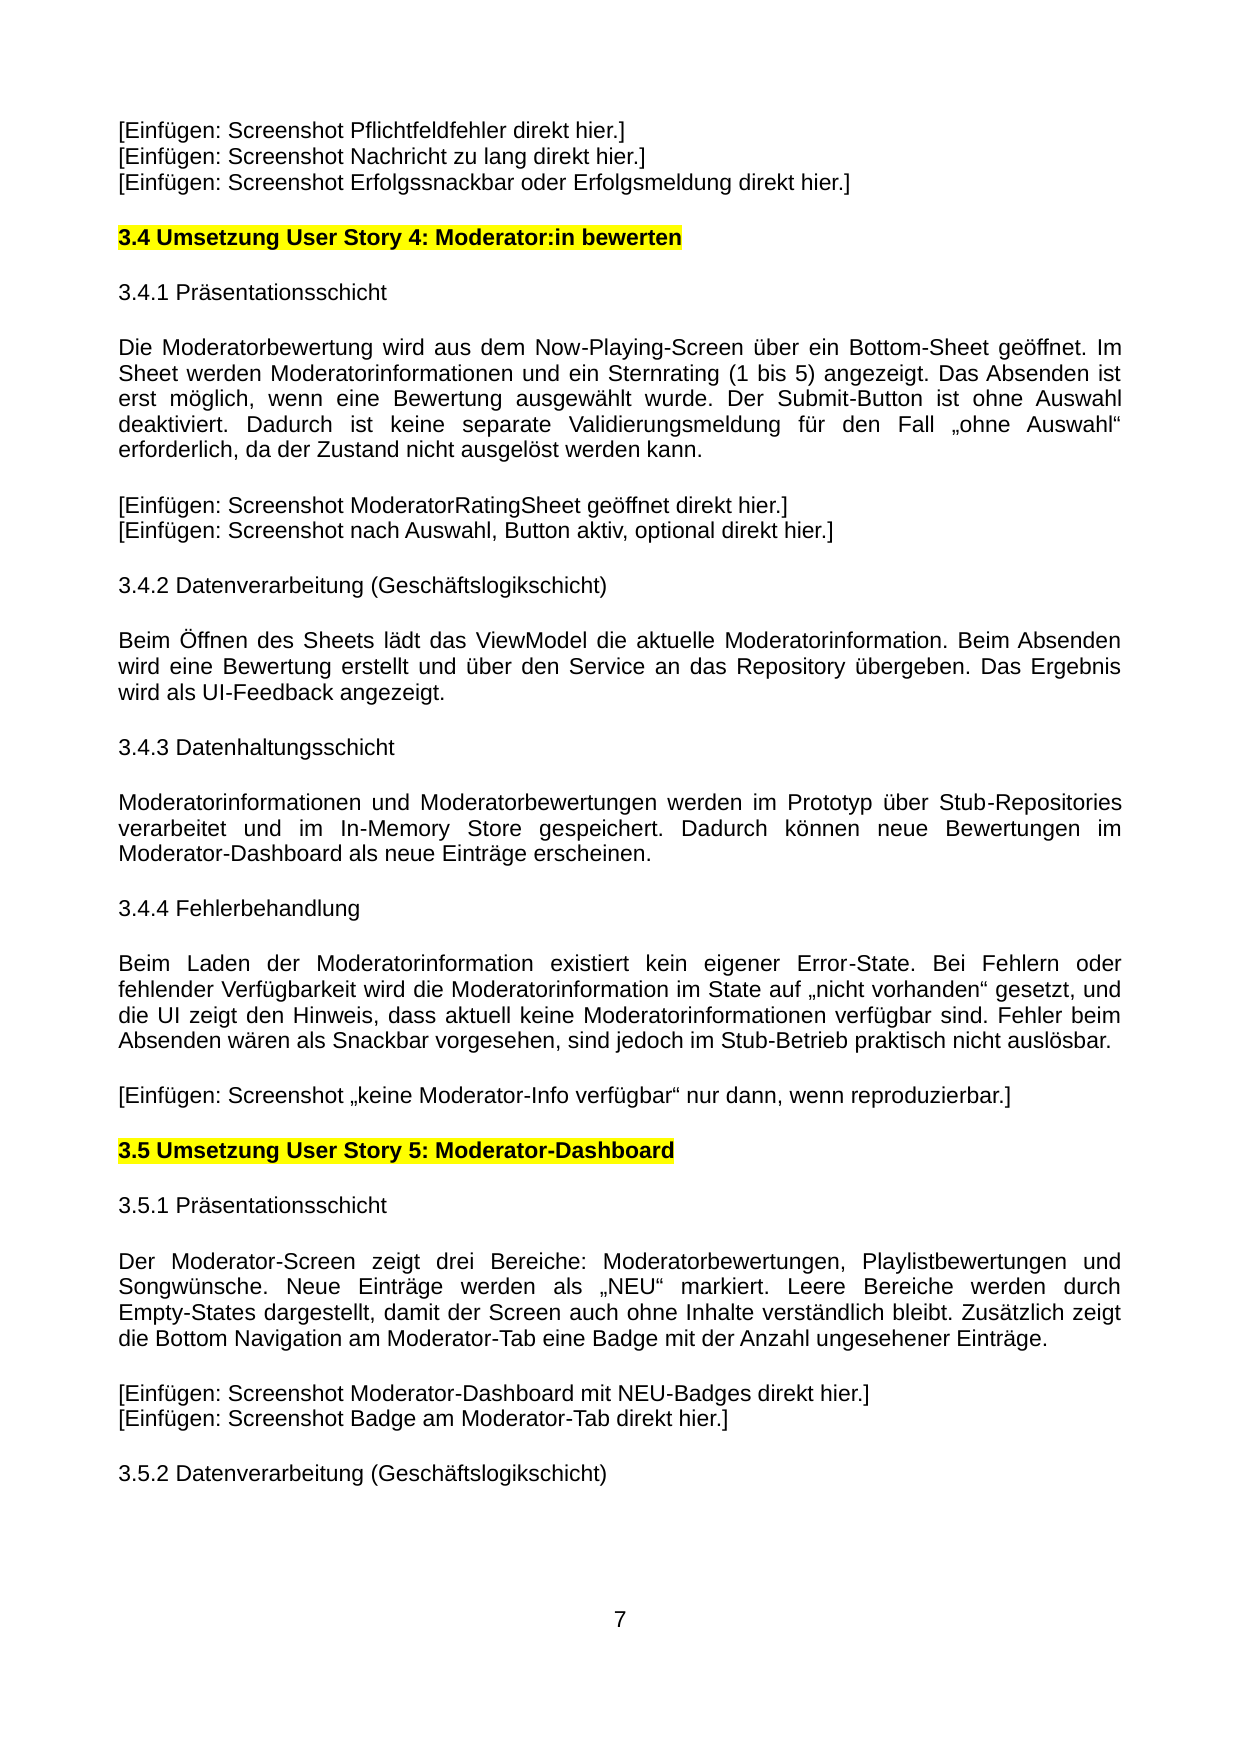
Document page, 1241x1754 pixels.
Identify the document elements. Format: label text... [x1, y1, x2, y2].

text 3.5.2 Datenverarbeitung (Geschäftslogikschicht) [118, 1461, 1122, 1487]
text 3.4 Umsetzung User Story 4: Moderator:in bewerten [118, 224, 1122, 250]
text Moderatorinformationen und Moderatorbewertungen werden im Prototyp über Stub‑Repositories verarbeitet und im In‑Memory Store gespeichert. Dadurch können neue Bewertungen im Moderator‑Dashboard als neue Einträge erscheinen. [118, 789, 1122, 866]
text Der Moderator‑Screen zeigt drei Bereiche: Moderatorbewertungen, Playlistbewertungen und Songwünsche. Neue Einträge werden als „NEU“ markiert. Leere Bereiche werden durch Empty‑States dargestellt, damit der Screen auch ohne Inhalte verständlich bleibt. Zusätzlich zeigt die Bottom Navigation am Moderator‑Tab eine Badge mit der Anzahl ungesehener Einträge. [118, 1248, 1122, 1351]
text Die Moderatorbewertung wird aus dem Now‑Playing‑Screen über ein Bottom‑Sheet geöffnet. Im Sheet werden Moderatorinformationen und ein Sternrating (1 bis 5) angezeigt. Das Absenden ist erst möglich, wenn eine Bewertung ausgewählt wurde. Der Submit‑Button ist ohne Auswahl deaktiviert. Dadurch ist keine separate Validierungsmeldung für den Fall „ohne Auswahl“ erforderlich, da der Zustand nicht ausgelöst werden kann. [118, 335, 1122, 463]
text 3.4.1 Präsentationsschicht [118, 279, 1122, 305]
text 3.5.1 Präsentationsschicht [118, 1193, 1122, 1219]
text 3.4.4 Fehlerbehandlung [118, 896, 1122, 922]
text 3.4.3 Datenhaltungsschicht [118, 734, 1122, 760]
text [Einfügen: Screenshot „keine Moderator‑Info verfügbar“ nur dann, wenn reproduzierbar.] [118, 1083, 1122, 1109]
text 3.4.2 Datenverarbeitung (Geschäftslogikschicht) [118, 573, 1122, 599]
text 3.5 Umsetzung User Story 5: Moderator‑Dashboard [118, 1138, 1122, 1164]
text Beim Öffnen des Sheets lädt das ViewModel die aktuelle Moderatorinformation. Beim Absenden wird eine Bewertung erstellt und über den Service an das Repository übergeben. Das Ergebnis wird als UI‑Feedback angezeigt. [118, 628, 1122, 705]
text [Einfügen: Screenshot Moderator‑Dashboard mit NEU‑Badges direkt hier.] [Einfügen: Screenshot Badge am Moderator‑Tab direkt hier.] [118, 1380, 1122, 1432]
text [Einfügen: Screenshot Pflichtfeldfehler direkt hier.] [Einfügen: Screenshot Nachricht zu lang direkt hier.] [Einfügen: Screenshot Erfolgssnackbar oder Erfolgsmeldung direkt hier.] [118, 118, 1122, 195]
text [Einfügen: Screenshot ModeratorRatingSheet geöffnet direkt hier.] [Einfügen: Screenshot nach Auswahl, Button aktiv, optional direkt hier.] [118, 492, 1122, 543]
text Beim Laden der Moderatorinformation existiert kein eigener Error‑State. Bei Fehlern oder fehlender Verfügbarkeit wird die Moderatorinformation im State auf „nicht vorhanden“ gesetzt, und die UI zeigt den Hinweis, dass aktuell keine Moderatorinformationen verfügbar sind. Fehler beim Absenden wären als Snackbar vorgesehen, sind jedoch im Stub‑Betrieb praktisch nicht auslösbar. [118, 951, 1122, 1053]
